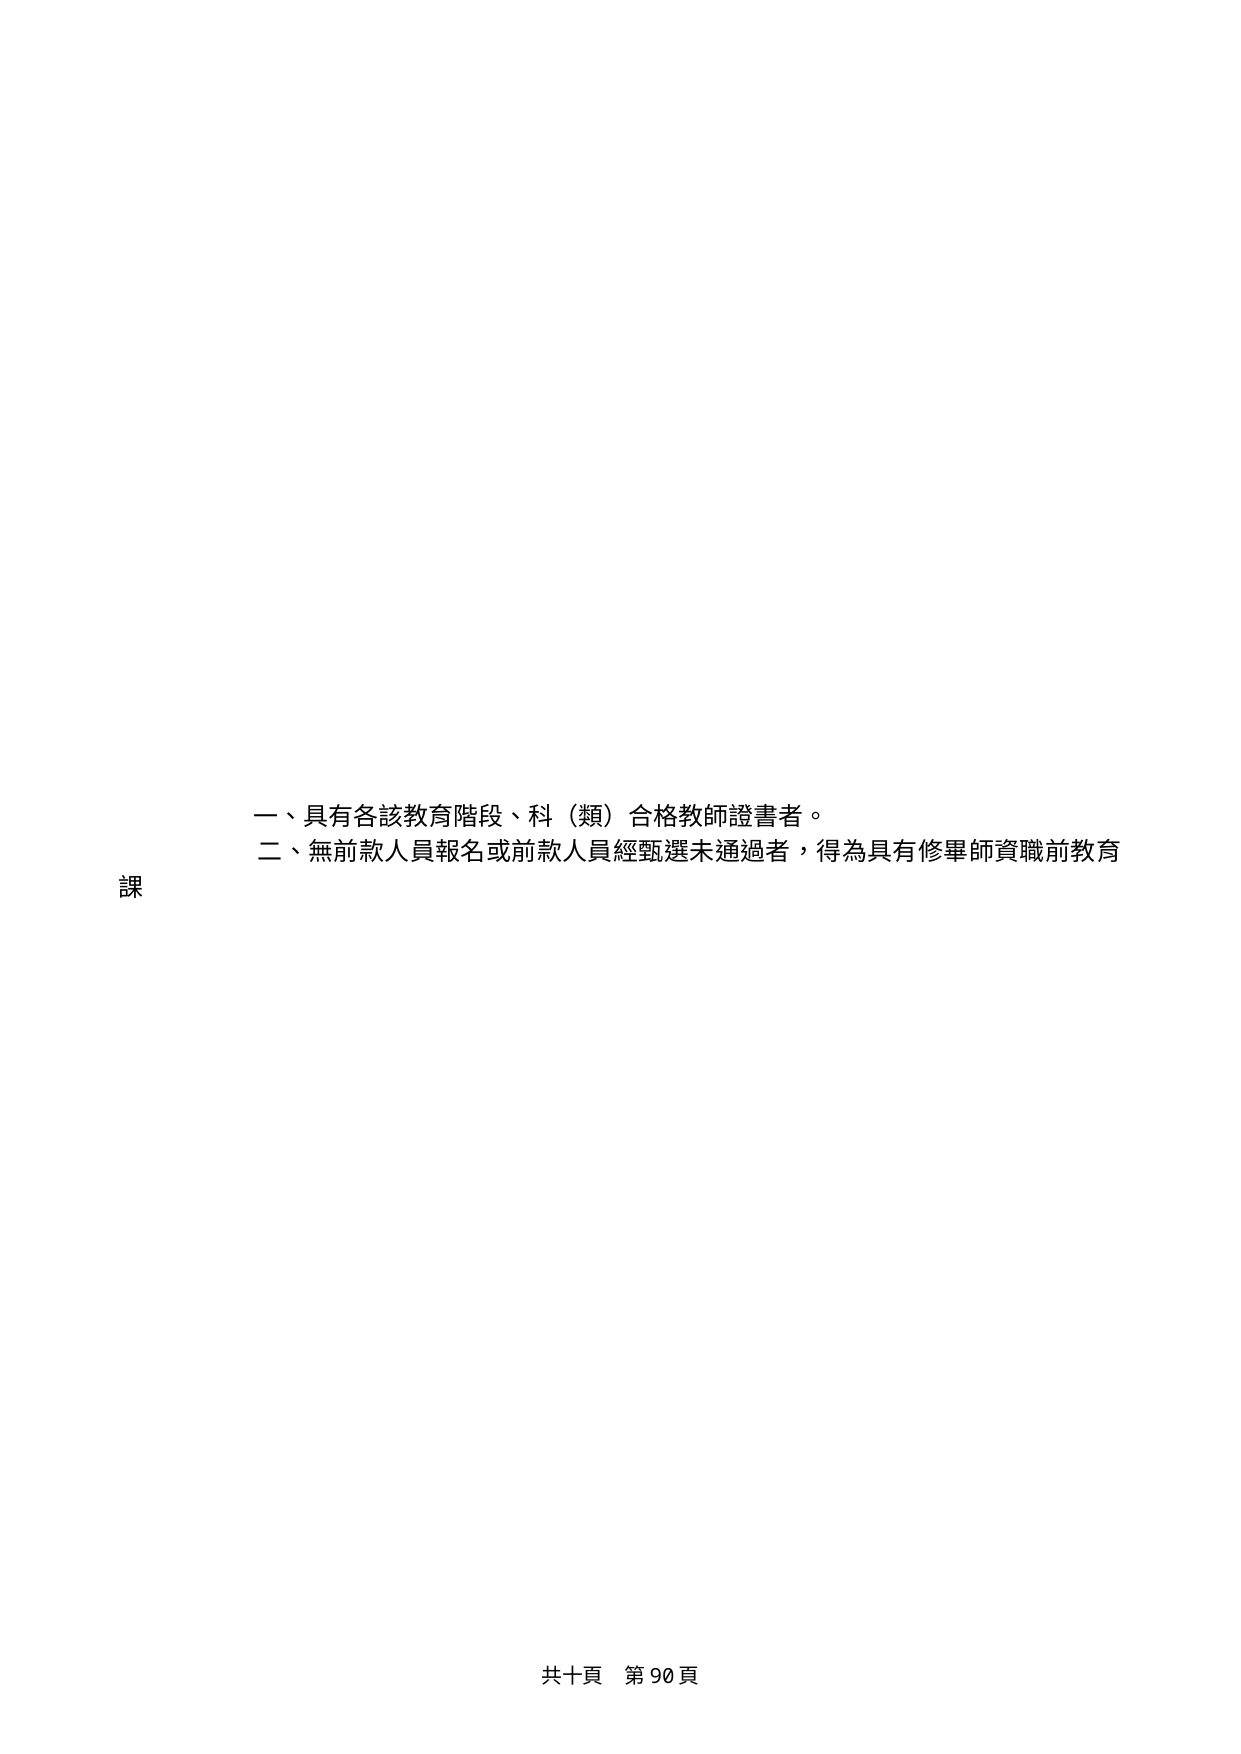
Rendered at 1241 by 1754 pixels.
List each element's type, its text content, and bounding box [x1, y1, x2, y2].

text 一、具有各該教育階段、科（類）合格教師證書者。 [118, 797, 1122, 832]
text 二、無前款人員報名或前款人員經甄選未通過者，得為具有修畢師資職前教育課 [118, 832, 1122, 903]
